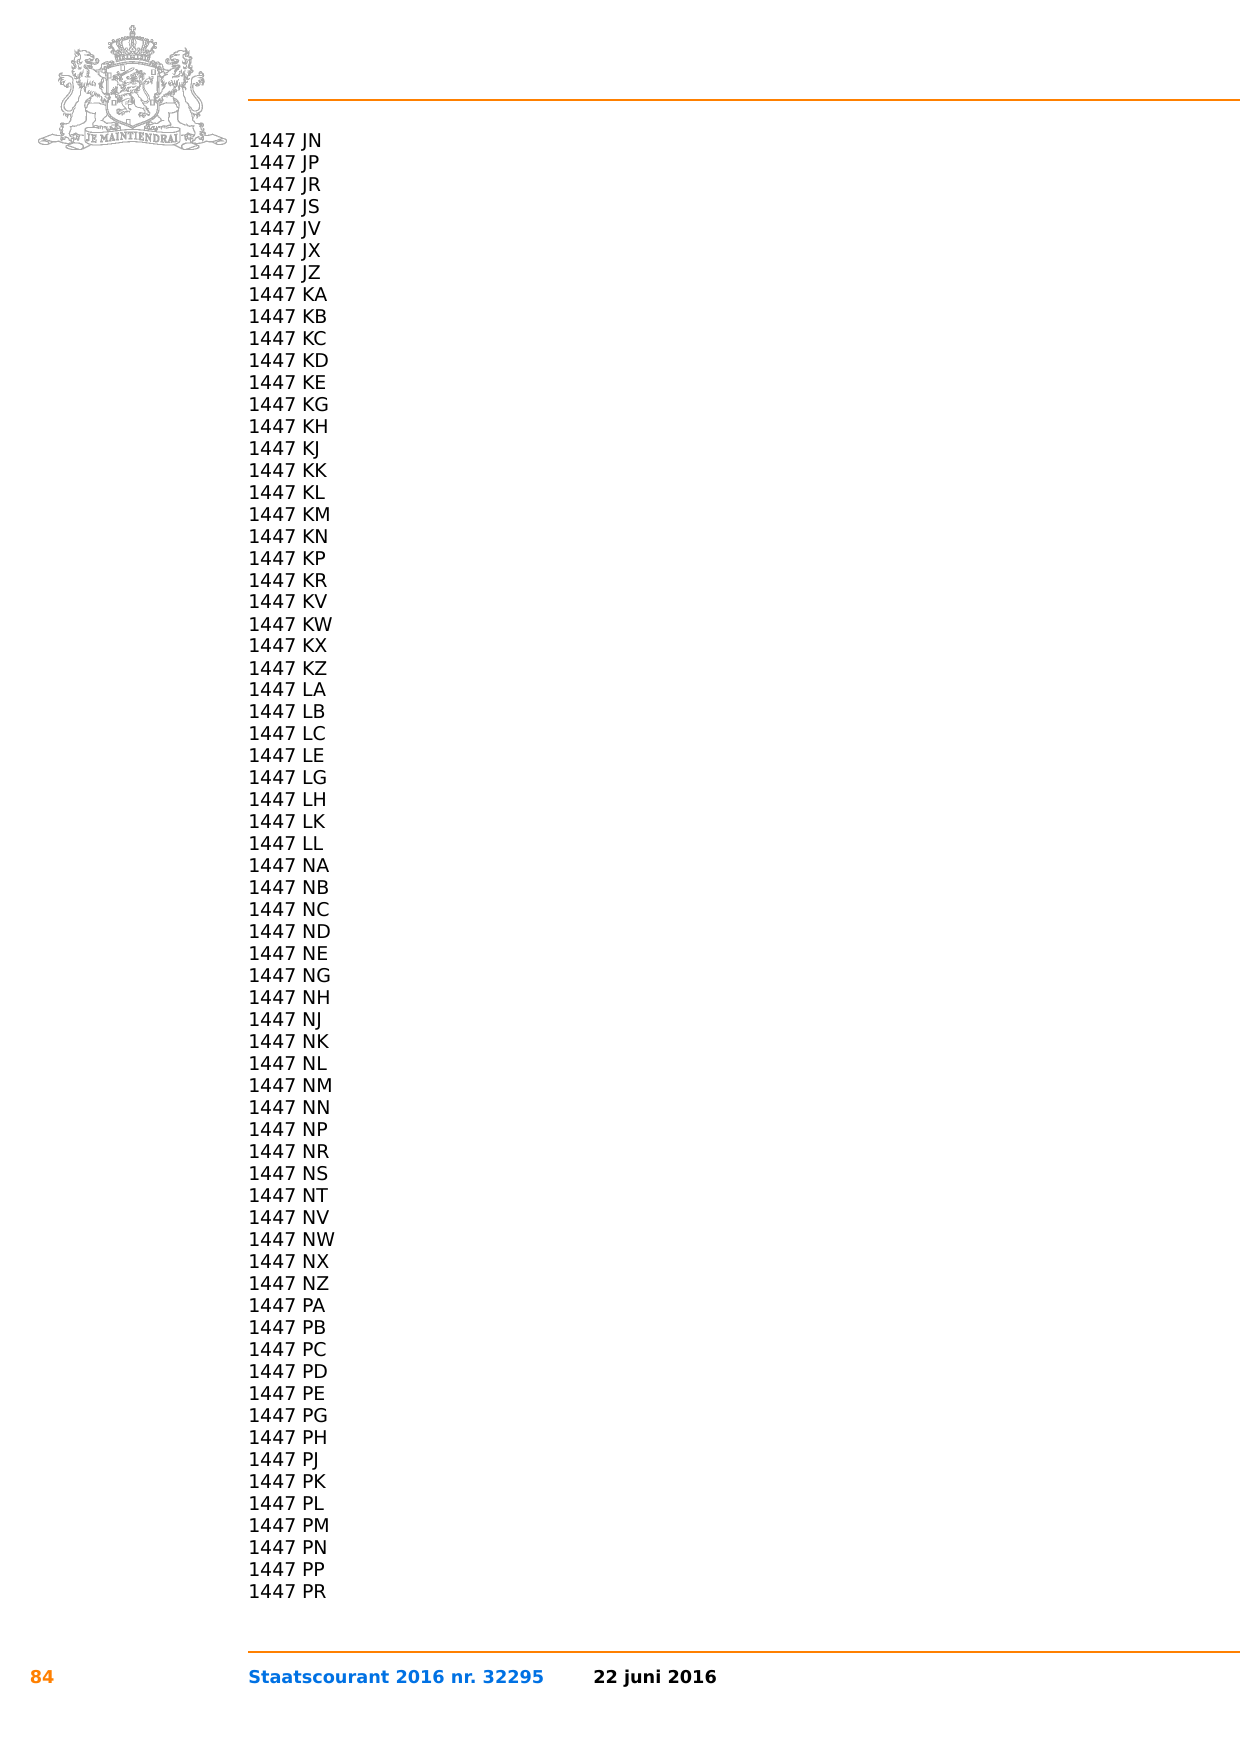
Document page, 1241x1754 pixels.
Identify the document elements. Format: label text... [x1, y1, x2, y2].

text 1447 NS [248, 1163, 1163, 1185]
text 1447 KJ [248, 438, 1163, 459]
text 1447 LG [248, 767, 1163, 789]
text 1447 PH [248, 1427, 1163, 1449]
text 1447 LK [248, 811, 1163, 833]
text 1447 KB [248, 306, 1163, 328]
text 1447 PB [248, 1317, 1163, 1339]
text 1447 LL [248, 833, 1163, 855]
text 1447 NP [248, 1119, 1163, 1141]
text 1447 NX [248, 1251, 1163, 1273]
text 1447 KM [248, 503, 1163, 526]
text 1447 KC [248, 328, 1163, 350]
text 1447 KA [248, 284, 1163, 306]
text 1447 LH [248, 789, 1163, 811]
text 1447 NZ [248, 1273, 1163, 1295]
text 1447 PD [248, 1361, 1163, 1383]
text 1447 KK [248, 459, 1163, 482]
text 1447 JV [248, 218, 1163, 240]
text 1447 LC [248, 723, 1163, 745]
text 1447 JN [248, 130, 1163, 152]
text 1447 PK [248, 1471, 1163, 1493]
text 1447 NE [248, 943, 1163, 965]
text 1447 JZ [248, 262, 1163, 284]
text 1447 PM [248, 1514, 1163, 1537]
text 1447 KL [248, 482, 1163, 503]
text 1447 JS [248, 196, 1163, 218]
text 1447 JP [248, 152, 1163, 174]
text 1447 PE [248, 1383, 1163, 1405]
text 1447 LB [248, 701, 1163, 723]
text 1447 PN [248, 1537, 1163, 1558]
text 1447 NJ [248, 1009, 1163, 1031]
text 1447 KG [248, 394, 1163, 416]
text 1447 KX [248, 635, 1163, 657]
text 1447 KV [248, 591, 1163, 613]
text 1447 PG [248, 1405, 1163, 1427]
text 1447 ND [248, 921, 1163, 943]
text 1447 KE [248, 372, 1163, 394]
text 1447 NL [248, 1053, 1163, 1075]
text 1447 KZ [248, 657, 1163, 679]
text 1447 KW [248, 613, 1163, 635]
text 1447 NB [248, 877, 1163, 899]
text 1447 LA [248, 679, 1163, 701]
text 1447 PL [248, 1493, 1163, 1514]
text 1447 NM [248, 1075, 1163, 1097]
text 1447 NR [248, 1141, 1163, 1163]
text 1447 JR [248, 174, 1163, 196]
text 1447 NT [248, 1185, 1163, 1207]
text 1447 KR [248, 569, 1163, 591]
text 1447 JX [248, 240, 1163, 262]
text 1447 KD [248, 350, 1163, 372]
text 1447 NH [248, 987, 1163, 1009]
picture [38, 25, 227, 150]
text 1447 NV [248, 1207, 1163, 1229]
text 1447 KH [248, 416, 1163, 438]
text 1447 PC [248, 1339, 1163, 1361]
text 1447 NW [248, 1229, 1163, 1251]
text 1447 NK [248, 1031, 1163, 1053]
text 1447 KN [248, 526, 1163, 547]
text 1447 NC [248, 899, 1163, 921]
text 1447 PP [248, 1558, 1163, 1581]
text 1447 LE [248, 745, 1163, 767]
text 1447 NA [248, 855, 1163, 877]
text 1447 KP [248, 547, 1163, 569]
text 1447 PA [248, 1295, 1163, 1317]
text 1447 PR [248, 1581, 1163, 1602]
text 1447 PJ [248, 1449, 1163, 1471]
text 1447 NG [248, 965, 1163, 987]
text 1447 NN [248, 1097, 1163, 1119]
